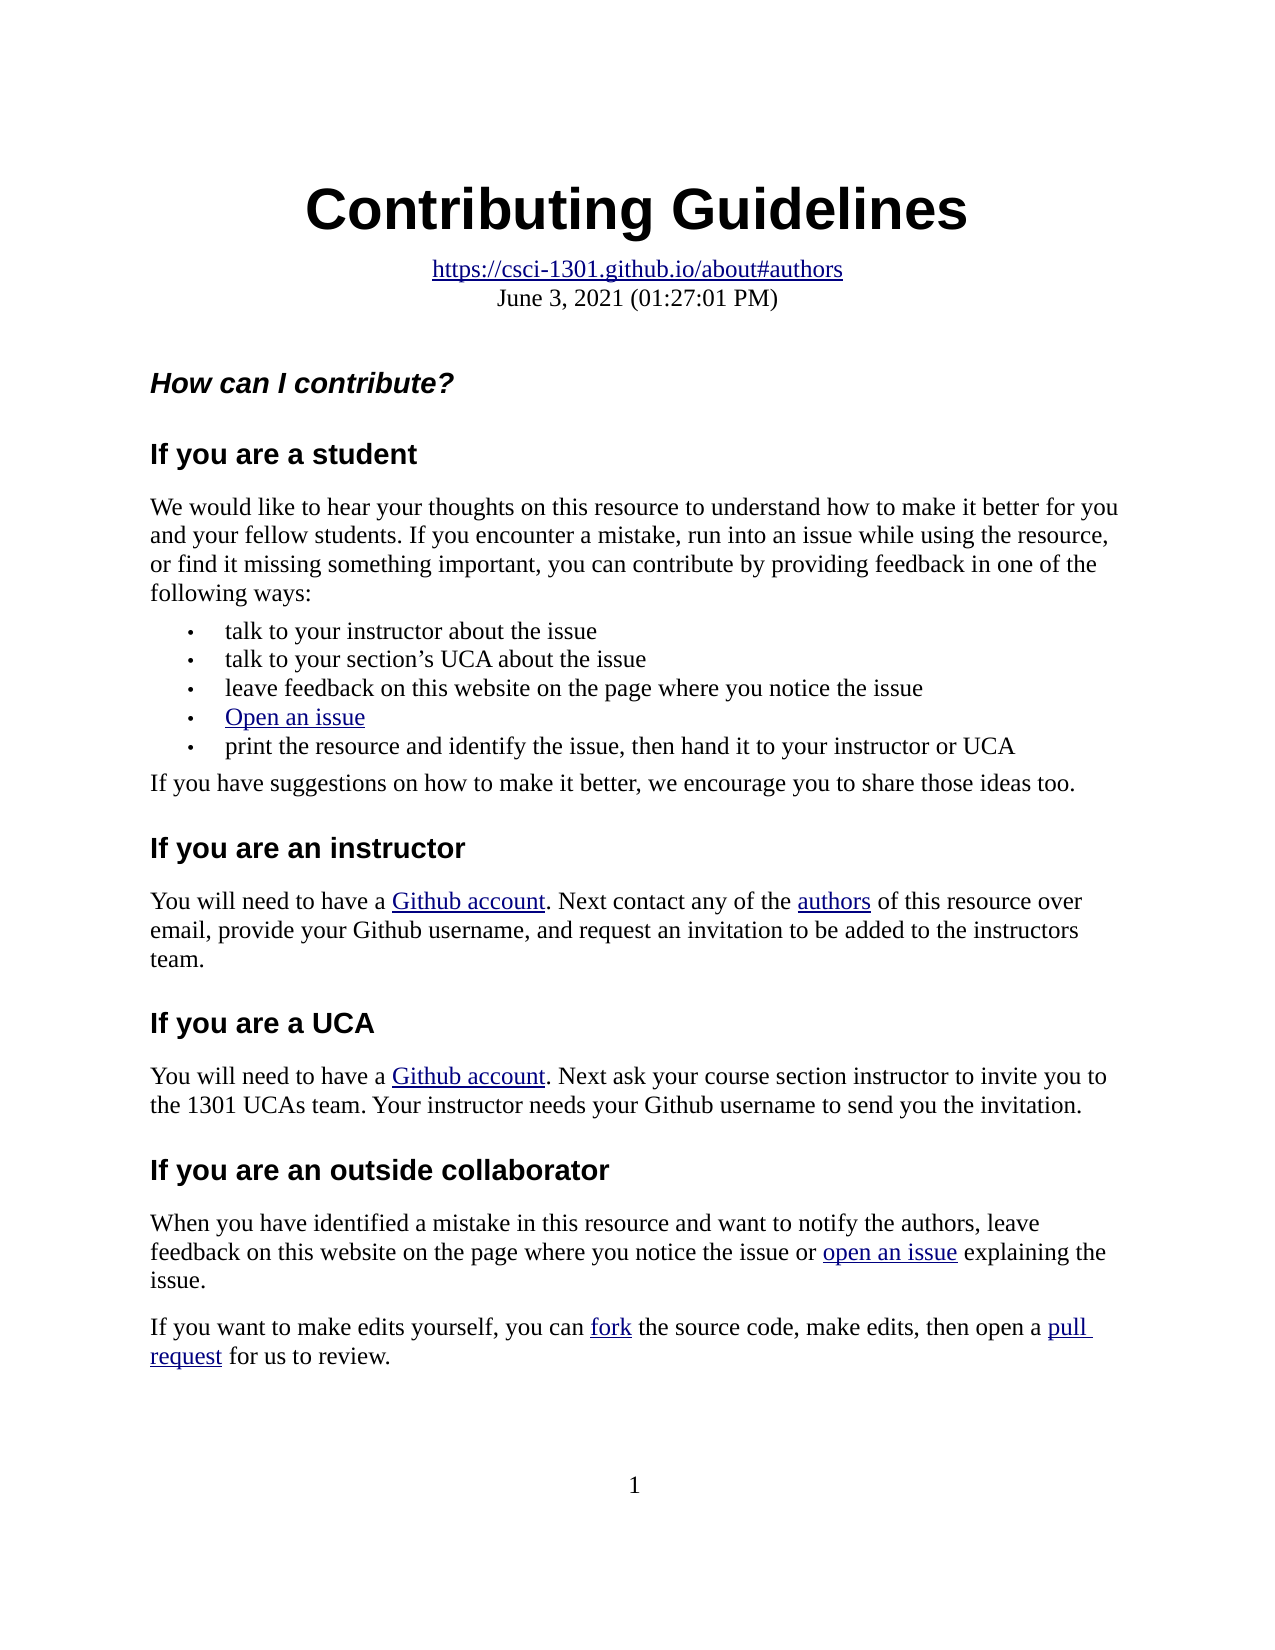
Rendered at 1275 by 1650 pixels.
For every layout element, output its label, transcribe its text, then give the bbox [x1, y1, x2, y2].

text We would like to hear your thoughts on this resource to understand how to make it better for you and your fellow students. If you encounter a mistake, run into an issue while using the resource, or find it missing something important, you can contribute by providing feedback in one of the following ways: [150, 492, 1125, 607]
text If you want to make edits yourself, you can fork the source code, make edits, then open a pull request for us to review. [150, 1312, 1125, 1369]
text You will need to have a Github account. Next contact any of the authors of this resource over email, provide your Github username, and request an invitation to be added to the instructors team. [150, 886, 1125, 972]
list talk to your section’s UCA about the issue [187, 644, 1125, 673]
subtitle If you are a student [150, 437, 1125, 470]
title Contributing Guidelines [150, 175, 1125, 242]
list talk to your instructor about the issue [187, 616, 1125, 644]
subtitle If you are an instructor [150, 831, 1125, 865]
text You will need to have a Github account. Next ask your course section instructor to invite you to the 1301 UCAs team. Your instructor needs your Github username to send you the invitation. [150, 1061, 1125, 1119]
text https://csci-1301.github.io/about#authors [150, 254, 1125, 283]
subtitle If you are an outside collaborator [150, 1153, 1125, 1186]
subtitle If you are a UCA [150, 1006, 1125, 1040]
text June 3, 2021 (01:27:01 PM) [150, 283, 1125, 312]
list print the resource and identify the issue, then hand it to your instructor or UCA [187, 731, 1125, 759]
list leave feedback on this website on the page where you notice the issue [187, 673, 1125, 702]
text If you have suggestions on how to make it better, we encourage you to share those ideas too. [150, 768, 1125, 797]
subtitle How can I contribute? [150, 366, 1125, 399]
text When you have identified a mistake in this resource and want to notify the authors, leave feedback on this website on the page where you notice the issue or open an issue explaining the issue. [150, 1208, 1125, 1294]
list Open an issue [187, 702, 1125, 731]
